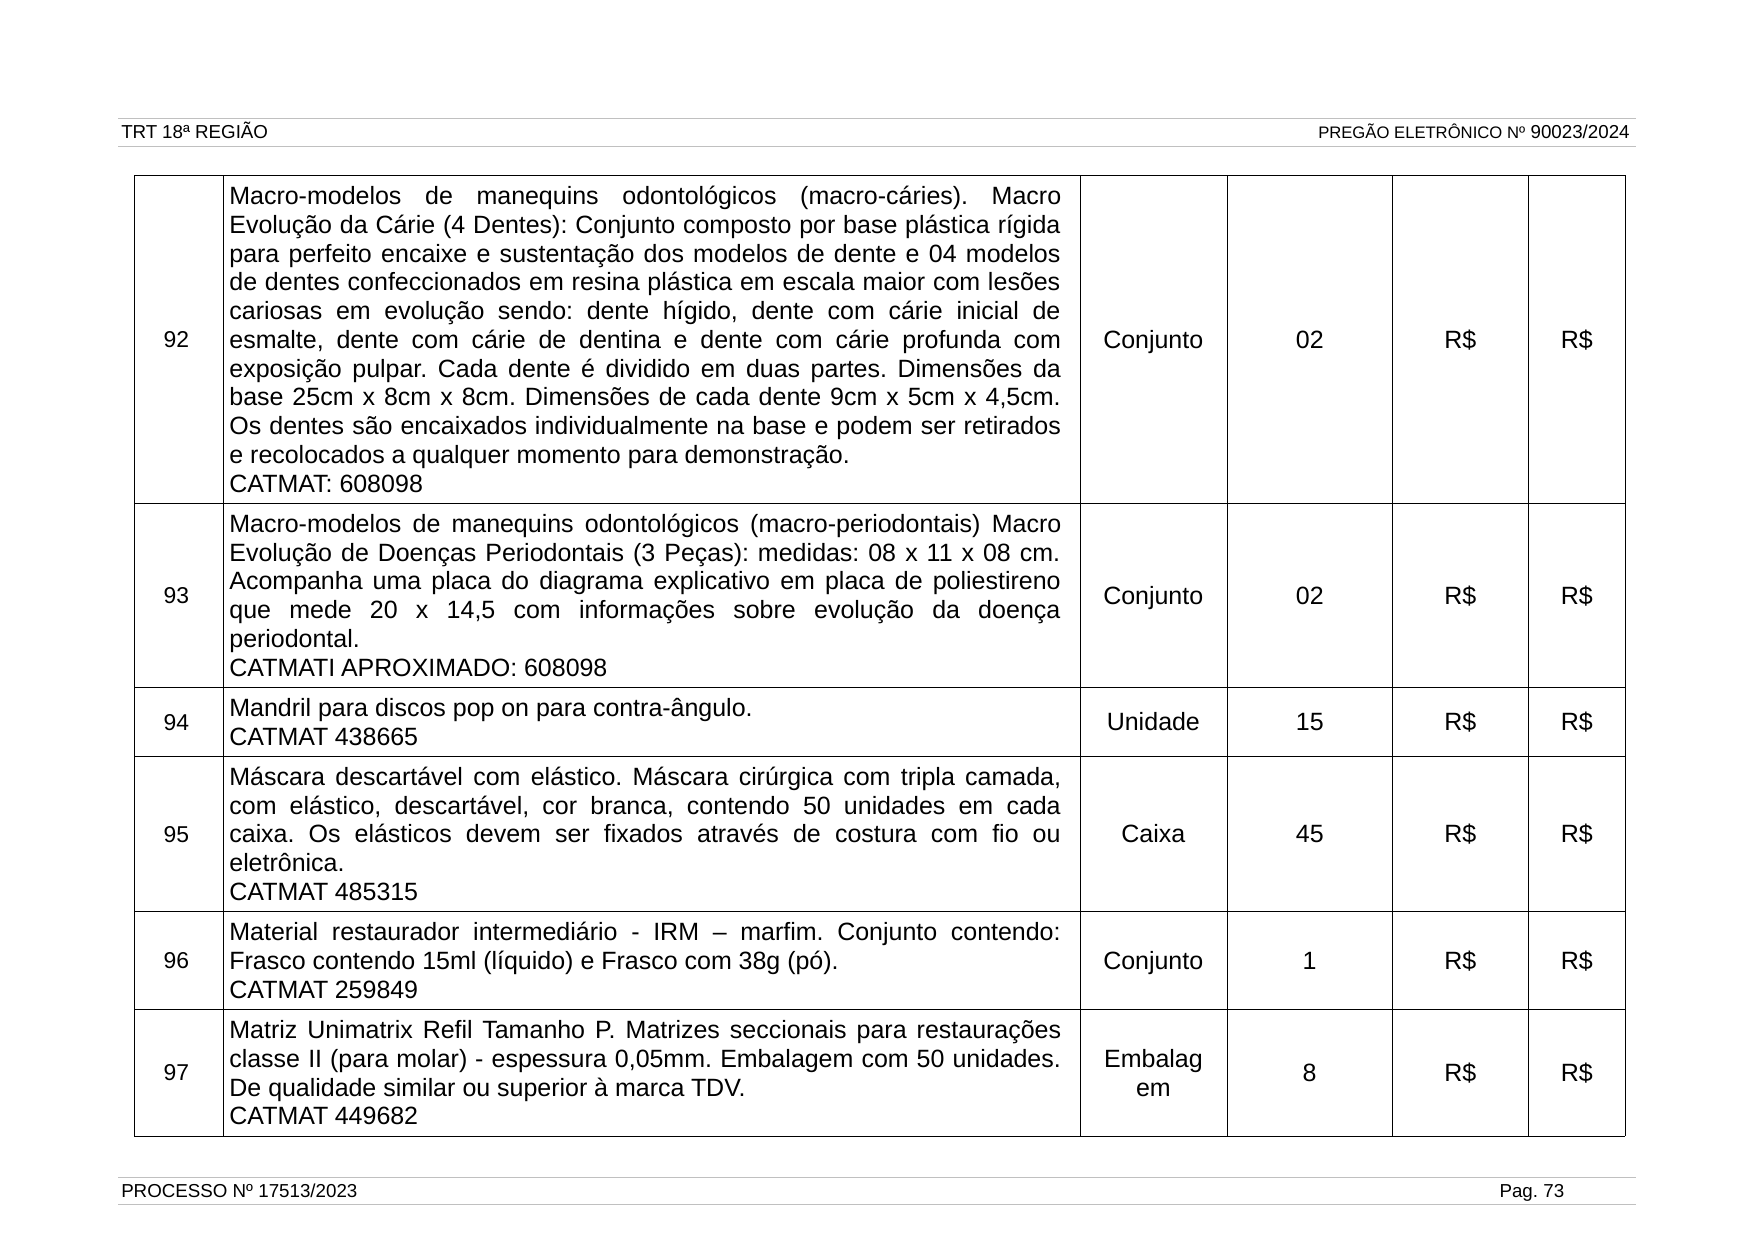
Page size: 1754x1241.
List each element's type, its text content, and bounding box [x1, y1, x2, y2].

table_cell 92 [135, 176, 223, 503]
table_cell 94 [135, 688, 223, 756]
table_cell Conjunto [1081, 912, 1227, 1009]
table_cell Máscara descartável com elástico. Máscara cirúrgica com tripla camada, com elástico, descartável, cor branca, contendo 50 unidades em cada caixa. Os elásticos devem ser fixados através de costura com fio ou eletrônica. CATMAT 485315 [224, 757, 1080, 911]
table_cell R$ [1393, 176, 1528, 503]
table_cell Conjunto [1081, 504, 1227, 687]
table_cell Unidade [1081, 688, 1227, 756]
table_cell Material restaurador intermediário - IRM – marfim. Conjunto contendo: Frasco contendo 15ml (líquido) e Frasco com 38g (pó). CATMAT 259849 [224, 912, 1080, 1009]
table_cell R$ [1393, 1010, 1528, 1136]
table_cell 95 [135, 757, 223, 911]
table_cell 02 [1228, 504, 1392, 687]
table_cell 8 [1228, 1010, 1392, 1136]
table_cell Matriz Unimatrix Refil Tamanho P. Matrizes seccionais para restaurações classe II (para molar) - espessura 0,05mm. Embalagem com 50 unidades. De qualidade similar ou superior à marca TDV. CATMAT 449682 [224, 1010, 1080, 1136]
table_cell R$ [1393, 688, 1528, 756]
table_cell 93 [135, 504, 223, 687]
table_cell 97 [135, 1010, 223, 1136]
table_cell R$ [1529, 176, 1625, 503]
table_cell 15 [1228, 688, 1392, 756]
table_cell Macro-modelos de manequins odontológicos (macro-cáries). Macro Evolução da Cárie (4 Dentes): Conjunto composto por base plástica rígida para perfeito encaixe e sustentação dos modelos de dente e 04 modelos de dentes confeccionados em resina plástica em escala maior com lesões cariosas em evolução sendo: dente hígido, dente com cárie inicial de esmalte, dente com cárie de dentina e dente com cárie profunda com exposição pulpar. Cada dente é dividido em duas partes. Dimensões da base 25cm x 8cm x 8cm. Dimensões de cada dente 9cm x 5cm x 4,5cm. Os dentes são encaixados individualmente na base e podem ser retirados e recolocados a qualquer momento para demonstração. CATMAT: 608098 [224, 176, 1080, 503]
table_cell Embalagem [1081, 1010, 1227, 1136]
table_cell 45 [1228, 757, 1392, 911]
table_cell Caixa [1081, 757, 1227, 911]
table_cell 02 [1228, 176, 1392, 503]
table_cell R$ [1529, 912, 1625, 1009]
table_cell R$ [1529, 1010, 1625, 1136]
table_cell R$ [1393, 757, 1528, 911]
table_cell R$ [1393, 504, 1528, 687]
table_cell R$ [1529, 757, 1625, 911]
table_cell R$ [1529, 504, 1625, 687]
table_cell Mandril para discos pop on para contra-ângulo. CATMAT 438665 [224, 688, 1080, 756]
table_cell R$ [1529, 688, 1625, 756]
table_cell 1 [1228, 912, 1392, 1009]
table_cell R$ [1393, 912, 1528, 1009]
table_cell Macro-modelos de manequins odontológicos (macro-periodontais) Macro Evolução de Doenças Periodontais (3 Peças): medidas: 08 x 11 x 08 cm. Acompanha uma placa do diagrama explicativo em placa de poliestireno que mede 20 x 14,5 com informações sobre evolução da doença periodontal. CATMATI APROXIMADO: 608098 [224, 504, 1080, 687]
table_cell 96 [135, 912, 223, 1009]
table_cell Conjunto [1081, 176, 1227, 503]
